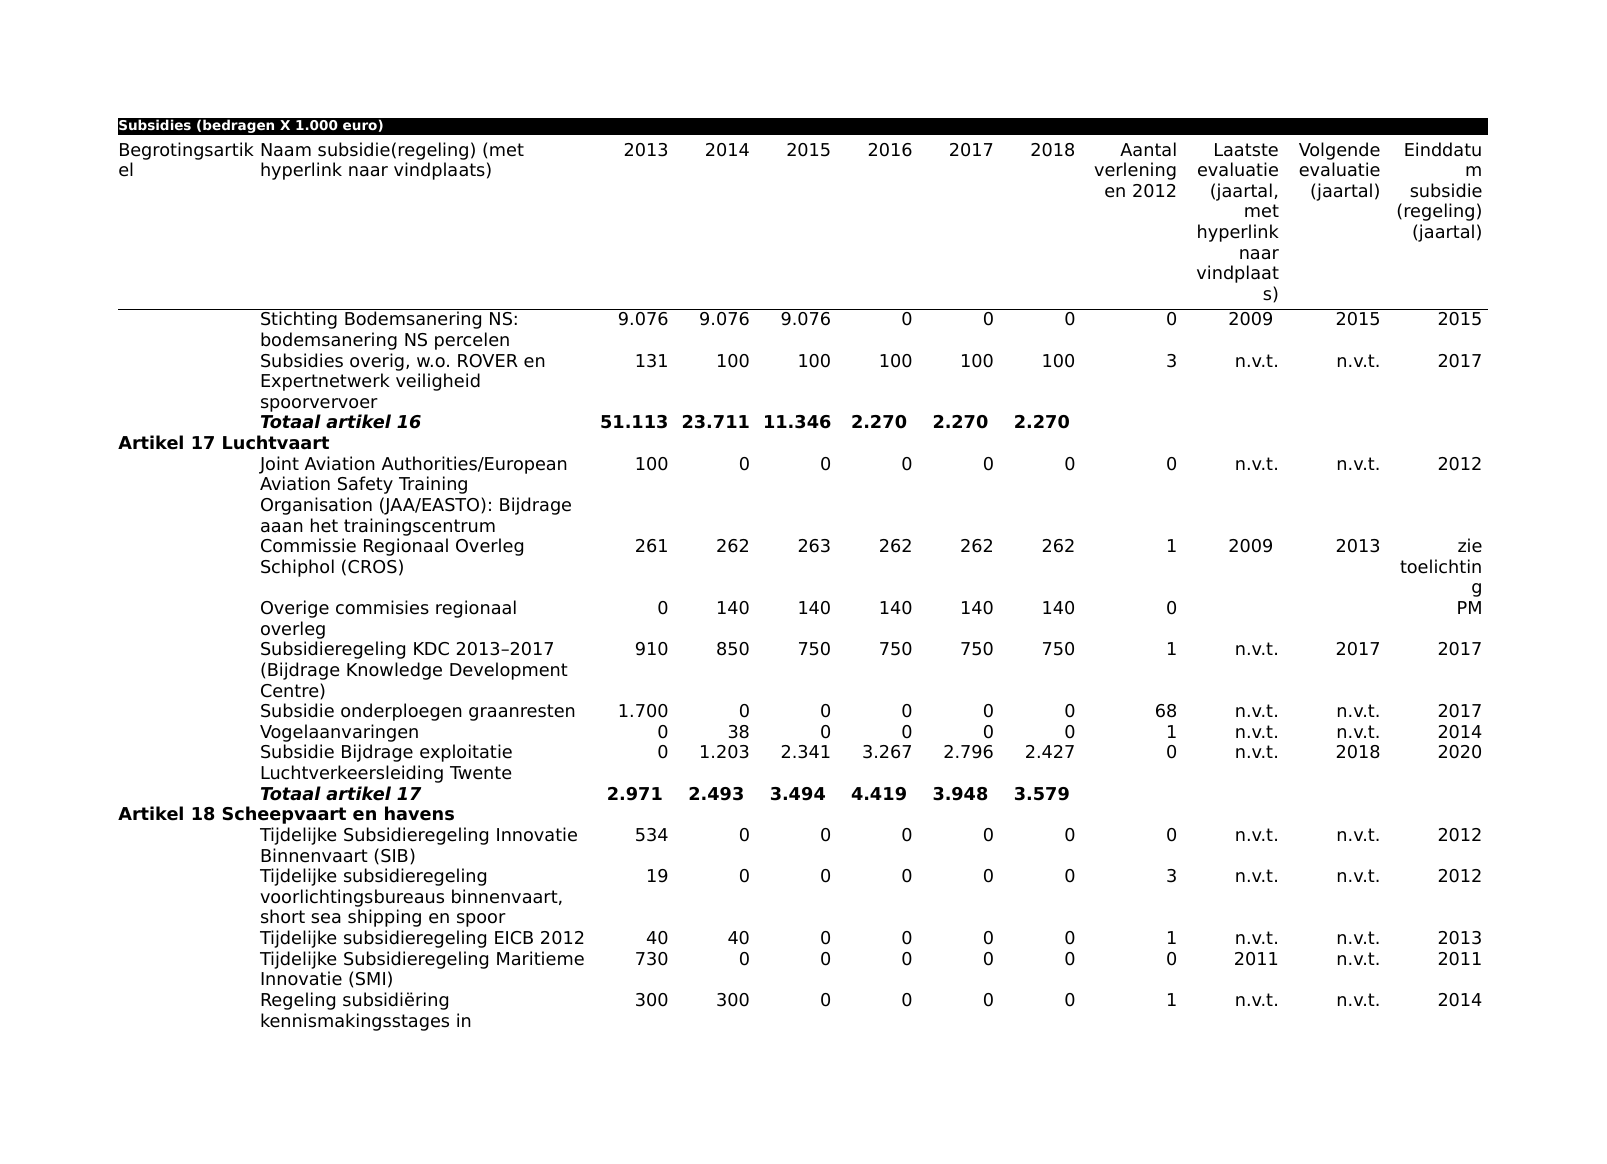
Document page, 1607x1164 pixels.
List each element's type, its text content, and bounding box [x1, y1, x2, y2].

table_cell 68 [1081, 701, 1183, 722]
table_cell n.v.t. [1285, 722, 1386, 742]
table_cell Aantal verleningen 2012 [1081, 135, 1183, 309]
table_cell 0 [756, 701, 837, 722]
table_cell [118, 990, 254, 1031]
table_cell 0 [1081, 949, 1183, 990]
table_cell [593, 433, 674, 454]
table_cell [1183, 433, 1284, 454]
table_cell 0 [918, 990, 1000, 1031]
table_cell 2012 [1386, 866, 1488, 928]
table_cell 0 [1081, 825, 1183, 866]
table_cell 0 [837, 825, 918, 866]
table_cell 300 [593, 990, 674, 1031]
table_cell 100 [918, 351, 1000, 412]
table_cell 0 [1000, 825, 1081, 866]
table_cell 2017 [1285, 639, 1386, 701]
table_cell 140 [918, 598, 1000, 639]
table_cell 11.346 [756, 413, 837, 433]
table_cell n.v.t. [1183, 701, 1284, 722]
table_cell 850 [674, 639, 756, 701]
table_cell [1183, 804, 1284, 825]
table_cell 2009 [1183, 310, 1284, 351]
table_cell 0 [593, 743, 674, 784]
table_cell 2015 [1285, 310, 1386, 351]
table_cell 0 [1000, 701, 1081, 722]
table_cell [1386, 804, 1488, 825]
table_cell 300 [674, 990, 756, 1031]
table_cell 750 [918, 639, 1000, 701]
table_cell 2.493 [674, 784, 756, 804]
table_cell 3.948 [918, 784, 1000, 804]
table_cell 51.113 [593, 413, 674, 433]
table_cell 2013 [593, 135, 674, 309]
table_cell 2.341 [756, 743, 837, 784]
table_cell [1081, 784, 1183, 804]
table_cell Tijdelijke Subsidieregeling Maritieme Innovatie (SMI) [254, 949, 593, 990]
table_cell 0 [674, 454, 756, 536]
table_cell 140 [674, 598, 756, 639]
table_cell n.v.t. [1183, 454, 1284, 536]
table_cell [1081, 804, 1183, 825]
table_cell 0 [1000, 454, 1081, 536]
table_cell 3.494 [756, 784, 837, 804]
table_cell 0 [918, 722, 1000, 742]
table_cell [118, 536, 254, 598]
table_cell Tijdelijke subsidieregeling voorlichtingsbureaus binnenvaart, short sea shipping en spoor [254, 866, 593, 928]
table_cell 9.076 [756, 310, 837, 351]
table_cell Overige commisies regionaal overleg [254, 598, 593, 639]
table_cell [118, 722, 254, 742]
table_cell 100 [756, 351, 837, 412]
table_cell 0 [837, 990, 918, 1031]
table_cell Laatste evaluatie (jaartal, met hyperlink naar vindplaats) [1183, 135, 1284, 309]
table_cell 0 [756, 722, 837, 742]
table_cell 3 [1081, 351, 1183, 412]
table_cell n.v.t. [1183, 825, 1284, 866]
table_cell 2011 [1183, 949, 1284, 990]
table_cell 2.270 [837, 413, 918, 433]
table_cell 730 [593, 949, 674, 990]
table_cell 9.076 [593, 310, 674, 351]
table_cell [674, 433, 756, 454]
table_cell [593, 804, 674, 825]
table_cell 100 [593, 454, 674, 536]
table_cell n.v.t. [1285, 866, 1386, 928]
table_cell Regeling subsidiëring kennismakingsstages in [254, 990, 593, 1031]
table_cell 0 [837, 949, 918, 990]
table_cell 2015 [756, 135, 837, 309]
table_cell [118, 701, 254, 722]
table_cell n.v.t. [1183, 351, 1284, 412]
table_cell 2016 [837, 135, 918, 309]
table_cell 0 [674, 949, 756, 990]
table_cell 0 [1000, 990, 1081, 1031]
table_cell 4.419 [837, 784, 918, 804]
table_cell Subsidies overig, w.o. ROVER en Expertnetwerk veiligheid spoorvervoer [254, 351, 593, 412]
table_cell 261 [593, 536, 674, 598]
table_cell 0 [837, 701, 918, 722]
table_cell [1285, 413, 1386, 433]
table_cell [756, 804, 837, 825]
table_cell [837, 804, 918, 825]
table_cell 3.267 [837, 743, 918, 784]
table_cell Joint Aviation Authorities/European Aviation Safety Training Organisation (JAA/EASTO): Bijdrage aaan het trainingscentrum [254, 454, 593, 536]
table_cell 2020 [1386, 743, 1488, 784]
table_cell 0 [918, 454, 1000, 536]
table_cell n.v.t. [1183, 743, 1284, 784]
table_cell 23.711 [674, 413, 756, 433]
table_cell [118, 310, 254, 351]
table_cell Volgende evaluatie (jaartal) [1285, 135, 1386, 309]
table_cell 0 [918, 949, 1000, 990]
table_cell PM [1386, 598, 1488, 639]
table_cell [1000, 804, 1081, 825]
table_cell 2014 [1386, 990, 1488, 1031]
table_cell n.v.t. [1183, 866, 1284, 928]
table_cell 0 [1000, 949, 1081, 990]
table_cell n.v.t. [1285, 701, 1386, 722]
table_cell 0 [918, 825, 1000, 866]
table_cell Begrotingsartikel [118, 135, 254, 309]
table_cell Stichting Bodemsanering NS: bodemsanering NS percelen [254, 310, 593, 351]
table_cell 3.579 [1000, 784, 1081, 804]
table_cell 0 [756, 866, 837, 928]
table_cell [118, 825, 254, 866]
table_cell 0 [1081, 310, 1183, 351]
table_cell 0 [1000, 928, 1081, 949]
table_cell 2017 [1386, 351, 1488, 412]
table_cell 263 [756, 536, 837, 598]
table_cell 0 [756, 949, 837, 990]
table_cell [1183, 784, 1284, 804]
table_cell n.v.t. [1183, 722, 1284, 742]
table_cell 2013 [1285, 536, 1386, 598]
table_cell 2009 [1183, 536, 1284, 598]
table_cell Commissie Regionaal Overleg Schiphol (CROS) [254, 536, 593, 598]
table_cell Vogelaanvaringen [254, 722, 593, 742]
table_cell Subsidie Bijdrage exploitatie Luchtverkeersleiding Twente [254, 743, 593, 784]
table_cell 0 [1000, 866, 1081, 928]
table_cell 140 [837, 598, 918, 639]
table_cell [118, 454, 254, 536]
table_cell 38 [674, 722, 756, 742]
table_cell Artikel 18 Scheepvaart en havens [118, 804, 593, 825]
table_cell [1183, 413, 1284, 433]
table_cell 262 [1000, 536, 1081, 598]
table_cell 131 [593, 351, 674, 412]
table_cell 0 [674, 701, 756, 722]
table_cell 1.203 [674, 743, 756, 784]
table_cell Tijdelijke Subsidieregeling Innovatie Binnenvaart (SIB) [254, 825, 593, 866]
table_cell 40 [674, 928, 756, 949]
table_cell 2017 [918, 135, 1000, 309]
table_cell [1285, 433, 1386, 454]
table_cell 1 [1081, 722, 1183, 742]
table_cell 1 [1081, 639, 1183, 701]
table_cell 40 [593, 928, 674, 949]
table_cell 2.427 [1000, 743, 1081, 784]
table_cell 140 [1000, 598, 1081, 639]
table_cell 2012 [1386, 825, 1488, 866]
table_cell 1 [1081, 536, 1183, 598]
table_cell [1285, 784, 1386, 804]
table_cell 0 [756, 928, 837, 949]
table_cell 0 [593, 598, 674, 639]
table_cell 2.971 [593, 784, 674, 804]
table_cell [918, 804, 1000, 825]
table_cell n.v.t. [1285, 454, 1386, 536]
table_cell 1.700 [593, 701, 674, 722]
table_cell 0 [593, 722, 674, 742]
table_cell [1000, 433, 1081, 454]
table_cell 0 [674, 825, 756, 866]
table_header Subsidies (bedragen X 1.000 euro) [118, 118, 1488, 134]
table_cell [1386, 433, 1488, 454]
table_cell Tijdelijke subsidieregeling EICB 2012 [254, 928, 593, 949]
table_cell n.v.t. [1285, 990, 1386, 1031]
table_cell 0 [1000, 722, 1081, 742]
table_cell [118, 784, 254, 804]
table_cell [1183, 598, 1284, 639]
table_cell 2.270 [918, 413, 1000, 433]
table_cell 0 [918, 310, 1000, 351]
table_cell 0 [837, 310, 918, 351]
table_cell 2.270 [1000, 413, 1081, 433]
table_cell 2.796 [918, 743, 1000, 784]
table_cell 2013 [1386, 928, 1488, 949]
table_cell 0 [756, 454, 837, 536]
table_cell [918, 433, 1000, 454]
table_cell 100 [837, 351, 918, 412]
table_cell 2014 [1386, 722, 1488, 742]
table_cell [756, 433, 837, 454]
table_cell 2011 [1386, 949, 1488, 990]
table_cell 750 [756, 639, 837, 701]
table_cell [118, 598, 254, 639]
table_cell 0 [837, 866, 918, 928]
table_cell 2012 [1386, 454, 1488, 536]
table_cell [837, 433, 918, 454]
table_cell 0 [756, 990, 837, 1031]
table_cell 0 [1081, 743, 1183, 784]
table_cell 0 [918, 866, 1000, 928]
table_cell 140 [756, 598, 837, 639]
table_cell [118, 743, 254, 784]
table_cell n.v.t. [1285, 949, 1386, 990]
table_cell n.v.t. [1285, 928, 1386, 949]
table_cell 0 [756, 825, 837, 866]
table_cell 0 [918, 928, 1000, 949]
table_cell 2018 [1285, 743, 1386, 784]
table_cell Artikel 17 Luchtvaart [118, 433, 593, 454]
table_cell 0 [918, 701, 1000, 722]
table_cell [1081, 413, 1183, 433]
table_cell 1 [1081, 928, 1183, 949]
table_cell [118, 949, 254, 990]
table_cell n.v.t. [1183, 990, 1284, 1031]
table_cell 19 [593, 866, 674, 928]
table_cell [118, 413, 254, 433]
table_cell [118, 351, 254, 412]
table_cell 0 [1081, 598, 1183, 639]
table_cell Subsidie onderploegen graanresten [254, 701, 593, 722]
table_cell n.v.t. [1183, 928, 1284, 949]
table_cell 0 [837, 454, 918, 536]
table_cell Einddatum subsidie (regeling) (jaartal) [1386, 135, 1488, 309]
table_cell zie toelichting [1386, 536, 1488, 598]
table_cell 910 [593, 639, 674, 701]
table_cell 750 [1000, 639, 1081, 701]
table_cell [118, 928, 254, 949]
table_cell [1285, 598, 1386, 639]
table_cell 2017 [1386, 701, 1488, 722]
table_cell 262 [674, 536, 756, 598]
table_cell 0 [837, 928, 918, 949]
table_cell Naam subsidie(regeling) (met hyperlink naar vindplaats) [254, 135, 593, 309]
table_cell 2017 [1386, 639, 1488, 701]
table_cell 534 [593, 825, 674, 866]
table_cell 2018 [1000, 135, 1081, 309]
table_cell [1386, 413, 1488, 433]
table_cell [1386, 784, 1488, 804]
table_cell 100 [1000, 351, 1081, 412]
table_cell 1 [1081, 990, 1183, 1031]
table_cell 0 [837, 722, 918, 742]
table_cell 3 [1081, 866, 1183, 928]
table_cell 262 [918, 536, 1000, 598]
table_cell 2015 [1386, 310, 1488, 351]
table_cell n.v.t. [1285, 825, 1386, 866]
table_cell [1285, 804, 1386, 825]
table_cell Totaal artikel 16 [254, 413, 593, 433]
table_cell 2014 [674, 135, 756, 309]
table_cell n.v.t. [1285, 351, 1386, 412]
table_cell [1081, 433, 1183, 454]
table_cell 0 [1081, 454, 1183, 536]
table_cell 100 [674, 351, 756, 412]
table_cell 0 [1000, 310, 1081, 351]
table_cell 262 [837, 536, 918, 598]
table_cell [674, 804, 756, 825]
table_cell 0 [674, 866, 756, 928]
table_cell [118, 866, 254, 928]
table_cell [118, 639, 254, 701]
table_cell Subsidieregeling KDC 2013–2017 (Bijdrage Knowledge Development Centre) [254, 639, 593, 701]
table_cell 750 [837, 639, 918, 701]
table_cell Totaal artikel 17 [254, 784, 593, 804]
table_cell 9.076 [674, 310, 756, 351]
table_cell n.v.t. [1183, 639, 1284, 701]
